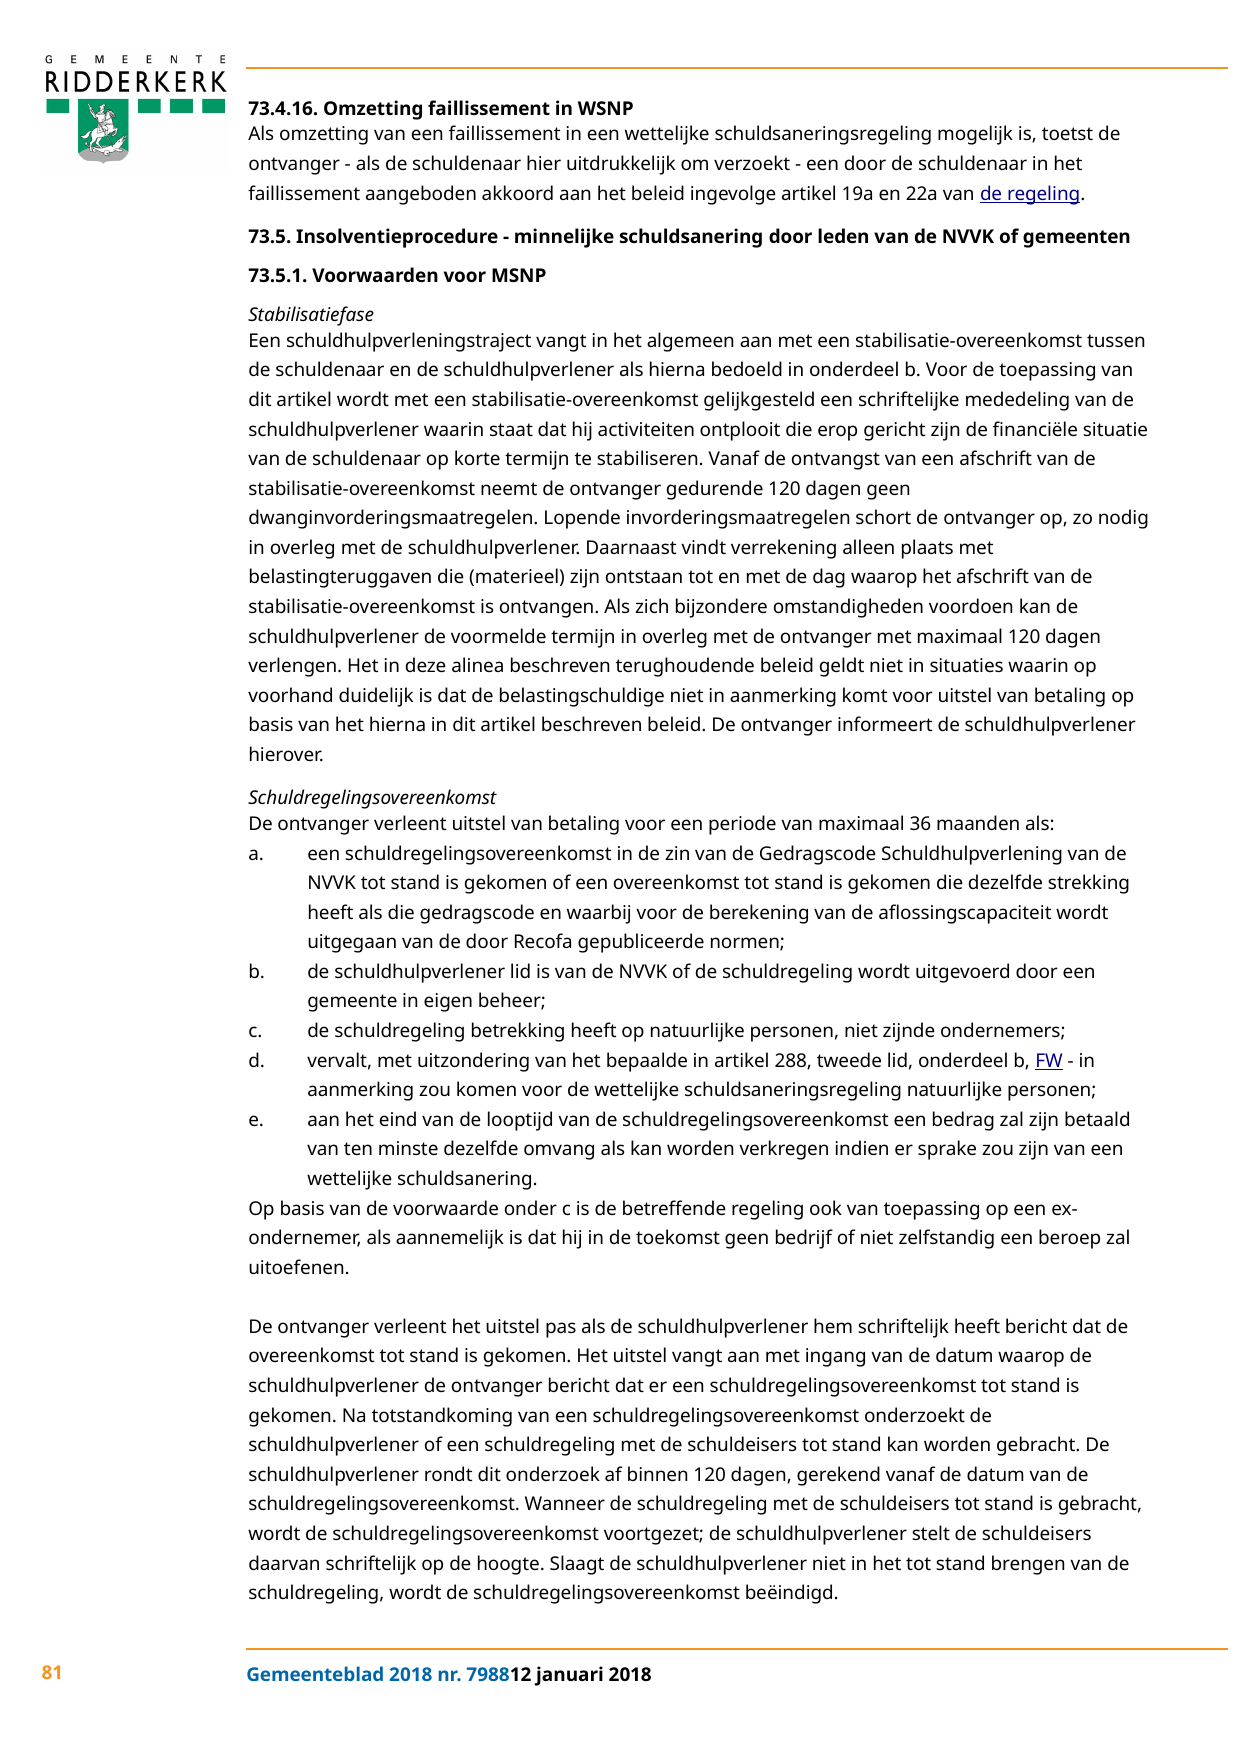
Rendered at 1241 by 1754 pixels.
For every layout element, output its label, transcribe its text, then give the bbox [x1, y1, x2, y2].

text De ontvanger verleent het uitstel pas als de schuldhulpverlener hem schriftelijk heeft bericht dat de overeenkomst tot stand is gekomen. Het uitstel vangt aan met ingang van de datum waarop de schuldhulpverlener de ontvanger bericht dat er een schuldregelingsovereenkomst tot stand is gekomen. Na totstandkoming van een schuldregelingsovereenkomst onderzoekt de schuldhulpverlener of een schuldregeling met de schuldeisers tot stand kan worden gebracht. De schuldhulpverlener rondt dit onderzoek af binnen 120 dagen, gerekend vanaf de datum van de schuldregelingsovereenkomst. Wanneer de schuldregeling met de schuldeisers tot stand is gebracht, wordt de schuldregelingsovereenkomst voortgezet; de schuldhulpverlener stelt de schuldeisers daarvan schriftelijk op de hoogte. Slaagt de schuldhulpverlener niet in het tot stand brengen van de schuldregeling, wordt de schuldregelingsovereenkomst beëindigd. [248, 1313, 1152, 1605]
text De ontvanger verleent uitstel van betaling voor een periode van maximaal 36 maanden als: [248, 810, 1152, 836]
picture [41, 47, 231, 172]
list de schuldhulpverlener lid is van de NVVK of de schuldregeling wordt uitgevoerd door een gemeente in eigen beheer; [248, 958, 1152, 1013]
list aan het eind van de looptijd van de schuldregelingsovereenkomst een bedrag zal zijn betaald van ten minste dezelfde omvang als kan worden verkregen indien er sprake zou zijn van een wettelijke schuldsanering. [248, 1106, 1152, 1191]
text Stabilisatiefase [248, 301, 1152, 327]
text 73.5. Insolventieprocedure - minnelijke schuldsanering door leden van de NVVK of gemeenten [248, 223, 1152, 248]
text Een schuldhulpverleningstraject vangt in het algemeen aan met een stabilisatie-overeenkomst tussen de schuldenaar en de schuldhulpverlener als hierna bedoeld in onderdeel b. Voor de toepassing van dit artikel wordt met een stabilisatie-overeenkomst gelijkgesteld een schriftelijke mededeling van de schuldhulpverlener waarin staat dat hij activiteiten ontplooit die erop gericht zijn de financiële situatie van de schuldenaar op korte termijn te stabiliseren. Vanaf de ontvangst van een afschrift van de stabilisatie-overeenkomst neemt de ontvanger gedurende 120 dagen geen dwanginvorderingsmaatregelen. Lopende invorderingsmaatregelen schort de ontvanger op, zo nodig in overleg met de schuldhulpverlener. Daarnaast vindt verrekening alleen plaats met belastingteruggaven die (materieel) zijn ontstaan tot en met de dag waarop het afschrift van de stabilisatie-overeenkomst is ontvangen. Als zich bijzondere omstandigheden voordoen kan de schuldhulpverlener de voormelde termijn in overleg met de ontvanger met maximaal 120 dagen verlengen. Het in deze alinea beschreven terughoudende beleid geldt niet in situaties waarin op voorhand duidelijk is dat de belastingschuldige niet in aanmerking komt voor uitstel van betaling op basis van het hierna in dit artikel beschreven beleid. De ontvanger informeert de schuldhulpverlener hierover. [248, 327, 1152, 767]
text Als omzetting van een faillissement in een wettelijke schuldsaneringsregeling mogelijk is, toetst de ontvanger - als de schuldenaar hier uitdrukkelijk om verzoekt - een door de schuldenaar in het faillissement aangeboden akkoord aan het beleid ingevolge artikel 19a en 22a van de regeling. [248, 121, 1152, 205]
list vervalt, met uitzondering van het bepaalde in artikel 288, tweede lid, onderdeel b, FW - in aanmerking zou komen voor de wettelijke schuldsaneringsregeling natuurlijke personen; [248, 1047, 1152, 1102]
text Schuldregelingsovereenkomst [248, 784, 1152, 810]
list de schuldregeling betrekking heeft op natuurlijke personen, niet zijnde ondernemers; [248, 1017, 1152, 1043]
text 73.5.1. Voorwaarden voor MSNP [248, 262, 1152, 288]
list een schuldregelingsovereenkomst in de zin van de Gedragscode Schuldhulpverlening van de NVVK tot stand is gekomen of een overeenkomst tot stand is gekomen die dezelfde strekking heeft als die gedragscode en waarbij voor de berekening van de aflossingscapaciteit wordt uitgegaan van de door Recofa gepubliceerde normen; [248, 840, 1152, 954]
text 73.4.16. Omzetting faillissement in WSNP [248, 95, 1152, 121]
text Op basis van de voorwaarde onder c is de betreffende regeling ook van toepassing op een ex-ondernemer, als aannemelijk is dat hij in de toekomst geen bedrijf of niet zelfstandig een beroep zal uitoefenen. [248, 1195, 1152, 1279]
